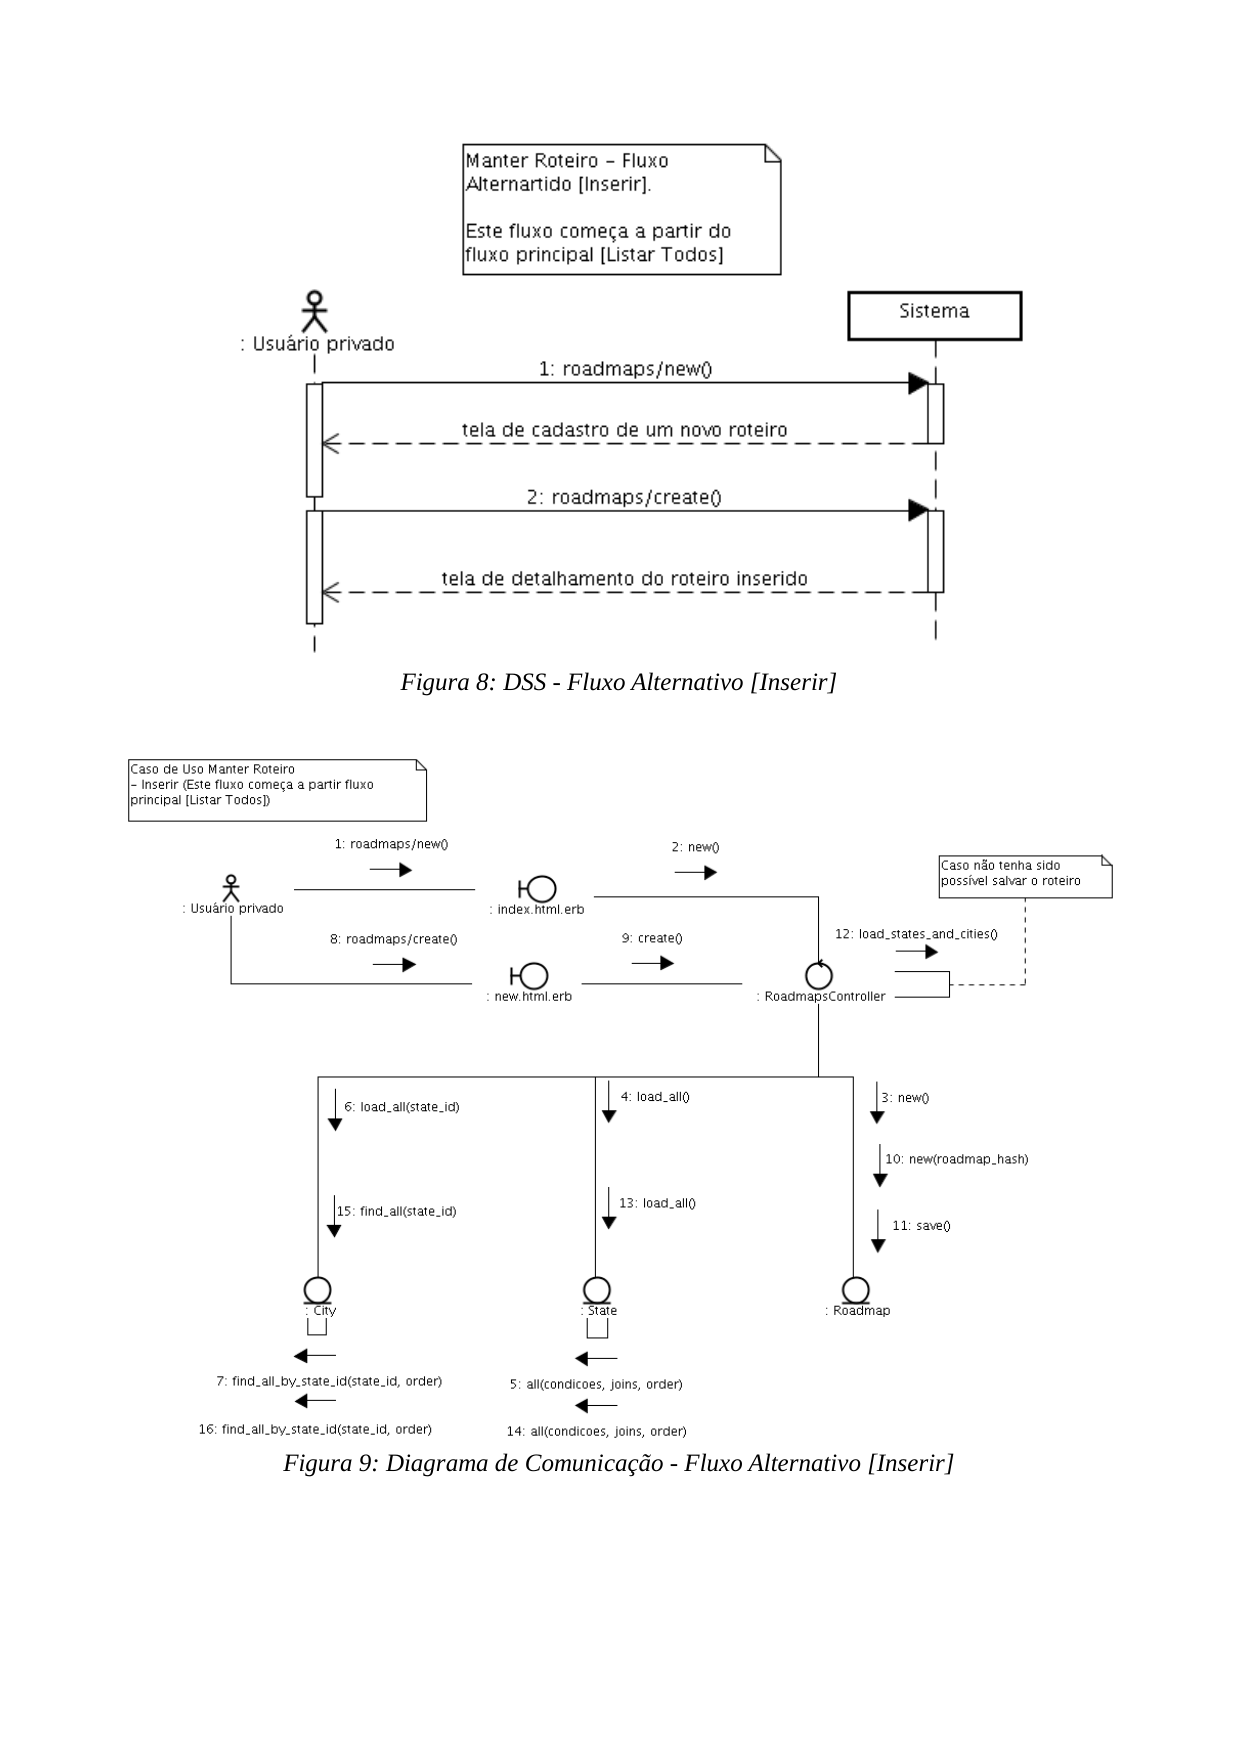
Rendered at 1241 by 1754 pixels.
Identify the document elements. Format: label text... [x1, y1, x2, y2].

picture [203, 130, 1037, 667]
text Figura 8: DSS - Fluxo Alternativo [Inserir] [204, 667, 1036, 695]
text Figura 9: Diagrama de Comunicação - Fluxo Alternativo [Inserir] [118, 1449, 1122, 1477]
picture [118, 749, 1123, 1449]
